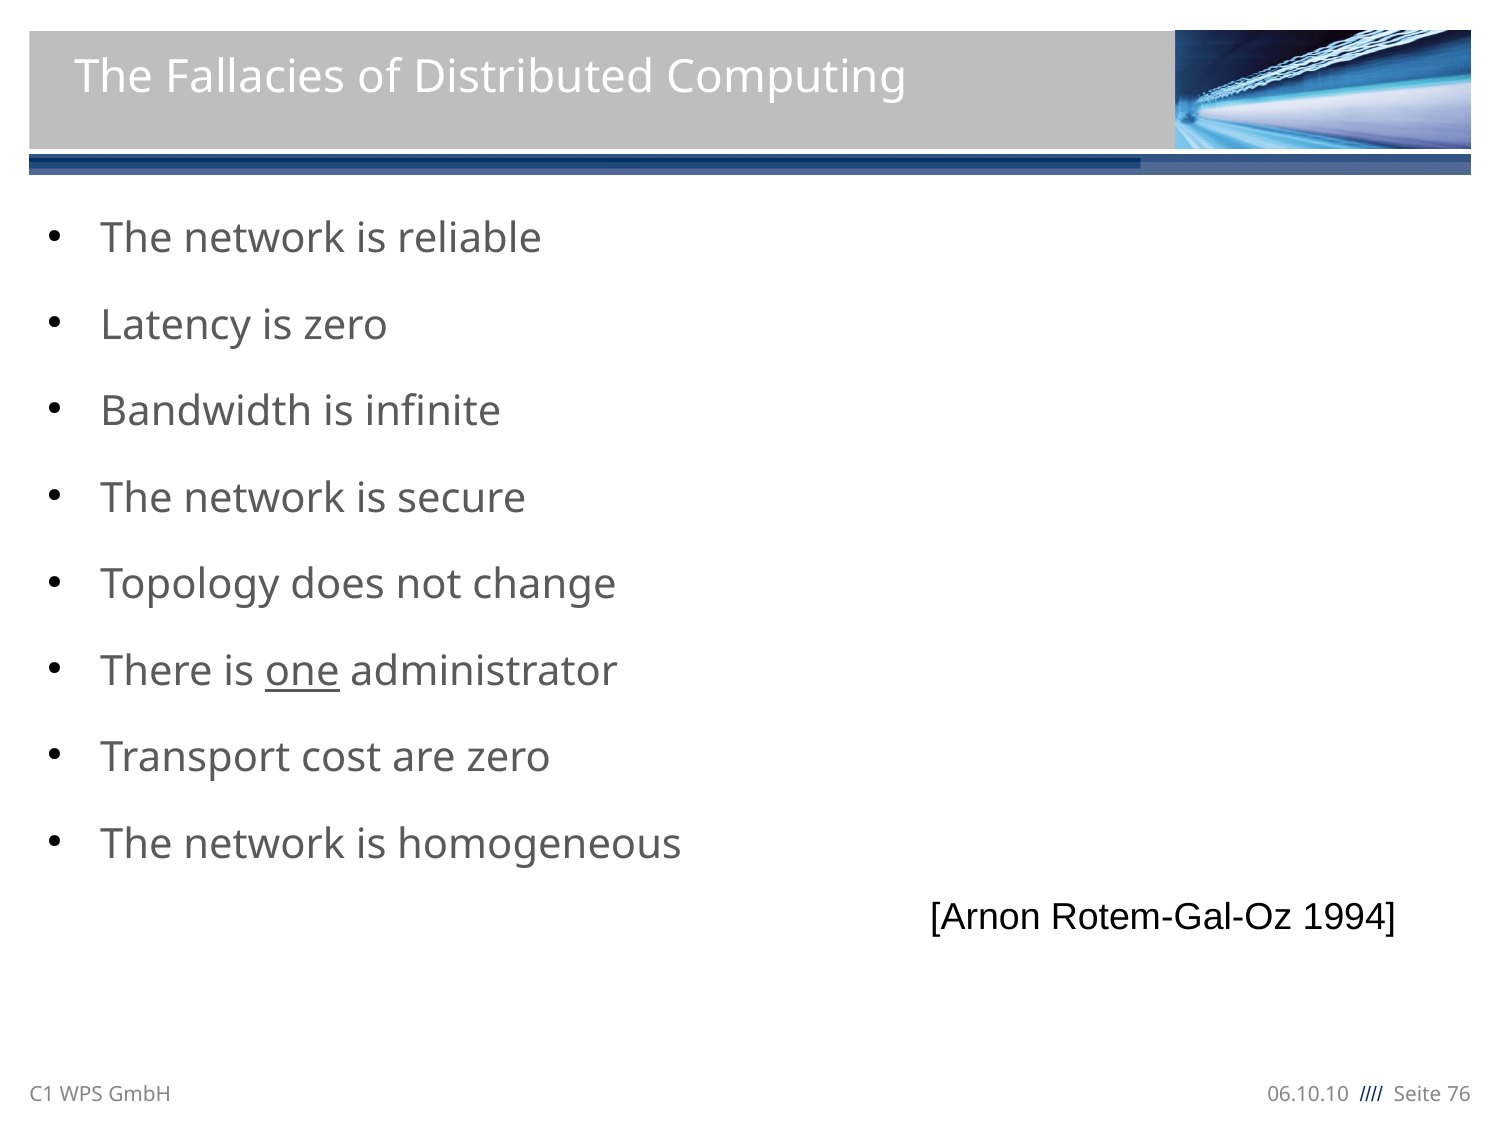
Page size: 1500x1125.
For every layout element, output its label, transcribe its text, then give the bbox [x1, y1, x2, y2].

picture [1175, 30, 1471, 149]
list The network is reliable Latency is zero Bandwidth is infinite The network is secure Topology does not change There is one administrator Transport cost are zero The network is homogeneous [29, 208, 1471, 1044]
text_box [Arnon Rotem-Gal-Oz 1994] [915, 888, 1418, 945]
title The Fallacies of Distributed Computing [29, 31, 1176, 150]
picture [29, 154, 1471, 175]
